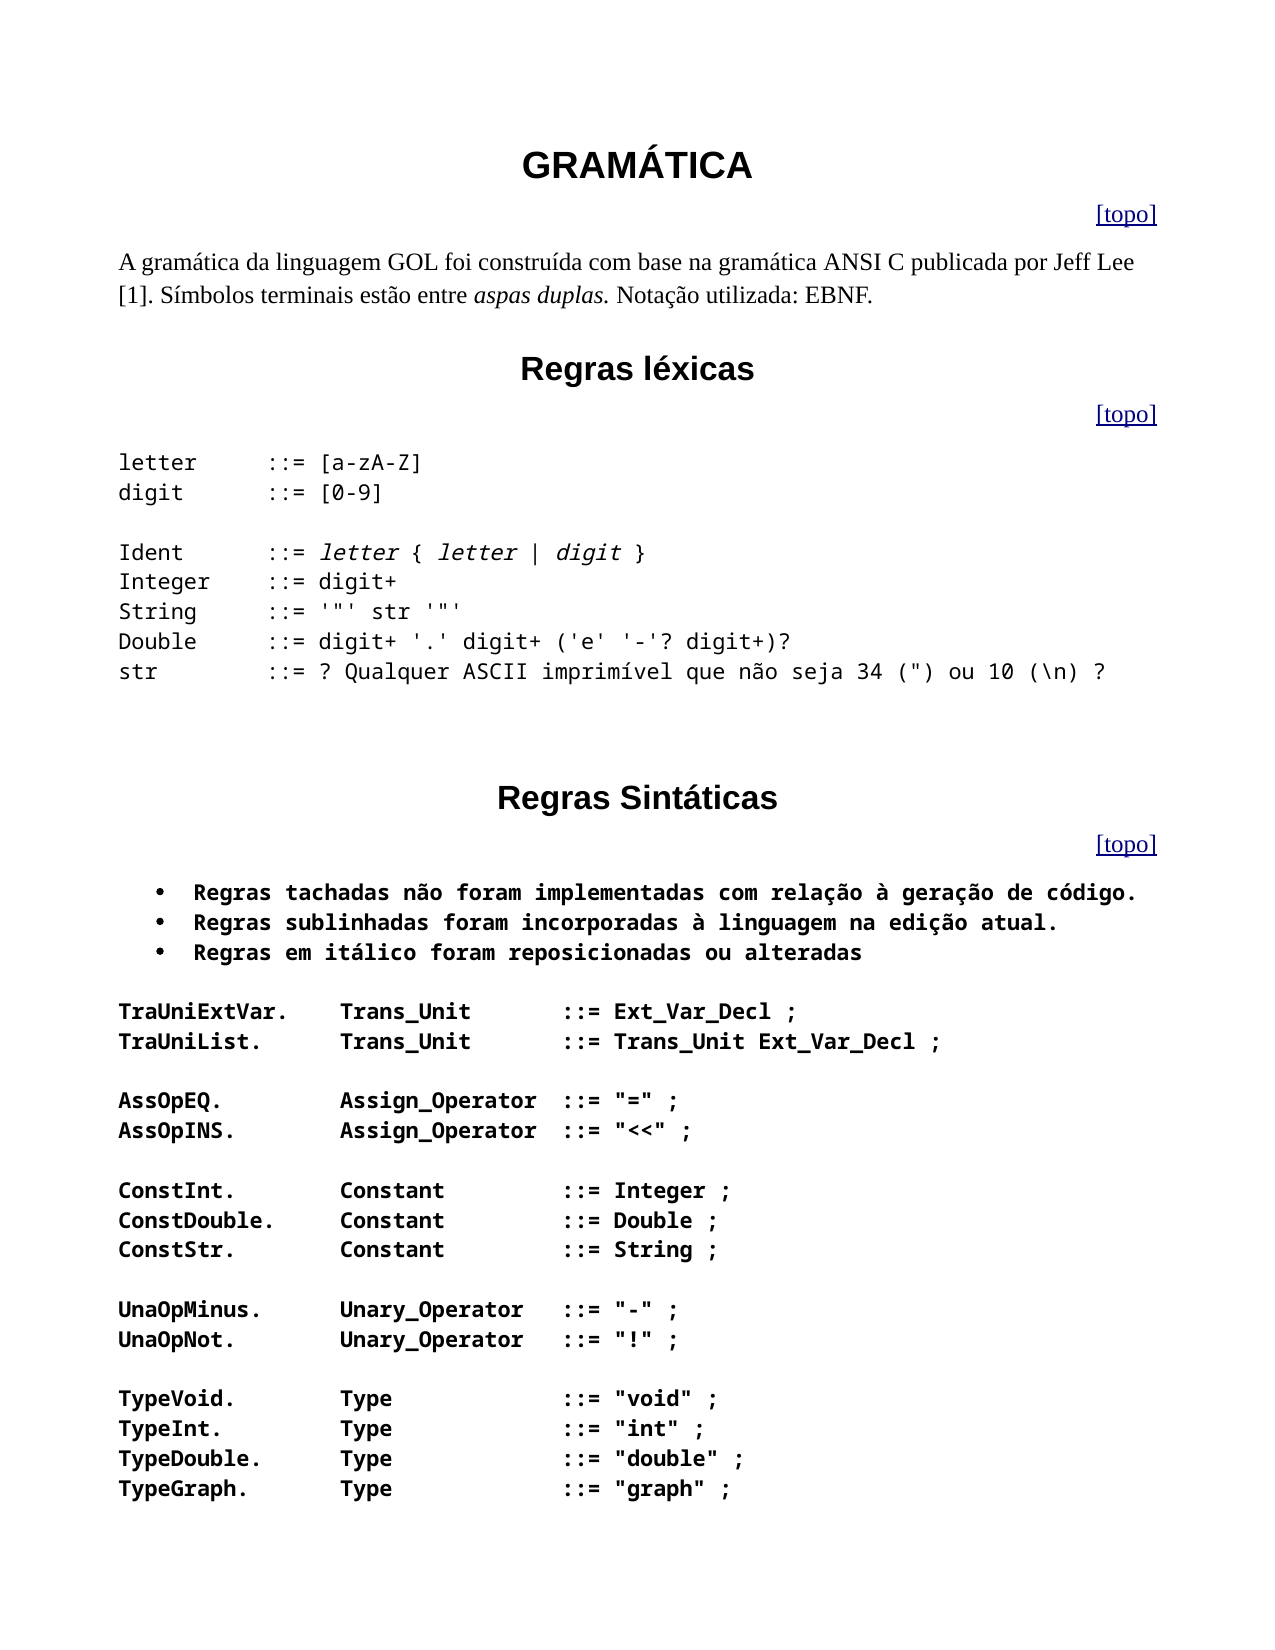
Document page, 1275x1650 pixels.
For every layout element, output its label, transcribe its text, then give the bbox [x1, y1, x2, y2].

text TraUniExtVar. Trans_Unit ::= Ext_Var_Decl ; [118, 996, 1157, 1026]
text ConstStr. Constant ::= String ; [118, 1234, 1157, 1264]
text Double ::= digit+ '.' digit+ ('e' '-'? digit+)? [118, 626, 1157, 656]
text TypeGraph. Type ::= "graph" ; [118, 1473, 1157, 1503]
text digit ::= [0-9] [118, 477, 1157, 507]
subtitle Regras Sintáticas [118, 778, 1157, 817]
text Integer ::= digit+ [118, 566, 1157, 596]
text TraUniList. Trans_Unit ::= Trans_Unit Ext_Var_Decl ; [118, 1026, 1157, 1056]
text String ::= '"' str '"' [118, 596, 1157, 626]
text [topo] [340, 399, 1157, 428]
subtitle Regras léxicas [118, 348, 1157, 387]
text [topo] [340, 199, 1157, 228]
text AssOpEQ. Assign_Operator ::= "=" ; [118, 1086, 1157, 1115]
text TypeVoid. Type ::= "void" ; [118, 1383, 1157, 1413]
text TypeDouble. Type ::= "double" ; [118, 1443, 1157, 1473]
text Ident ::= letter { letter | digit } [118, 536, 1157, 566]
text str ::= ? Qualquer ASCII imprimível que não seja 34 (") ou 10 (\n) ? [118, 656, 1157, 685]
text TypeInt. Type ::= "int" ; [118, 1413, 1157, 1443]
text ConstDouble. Constant ::= Double ; [118, 1205, 1157, 1234]
text AssOpINS. Assign_Operator ::= "<<" ; [118, 1115, 1157, 1145]
list Regras em itálico foram reposicionadas ou alteradas [156, 937, 1157, 966]
text ConstInt. Constant ::= Integer ; [118, 1175, 1157, 1205]
text A gramática da linguagem GOL foi construída com base na gramática ANSI C publicada por Jeff Lee [1]. Símbolos terminais estão entre aspas duplas. Notação utilizada: EBNF. [118, 247, 1157, 309]
text UnaOpMinus. Unary_Operator ::= "-" ; [118, 1294, 1157, 1324]
list Regras tachadas não foram implementadas com relação à geração de código. [156, 877, 1157, 907]
text [topo] [340, 829, 1157, 858]
text letter ::= [a-zA-Z] [118, 447, 1157, 477]
list Regras sublinhadas foram incorporadas à linguagem na edição atual. [156, 907, 1157, 937]
subtitle GRAMÁTICA [118, 143, 1157, 187]
text UnaOpNot. Unary_Operator ::= "!" ; [118, 1324, 1157, 1354]
